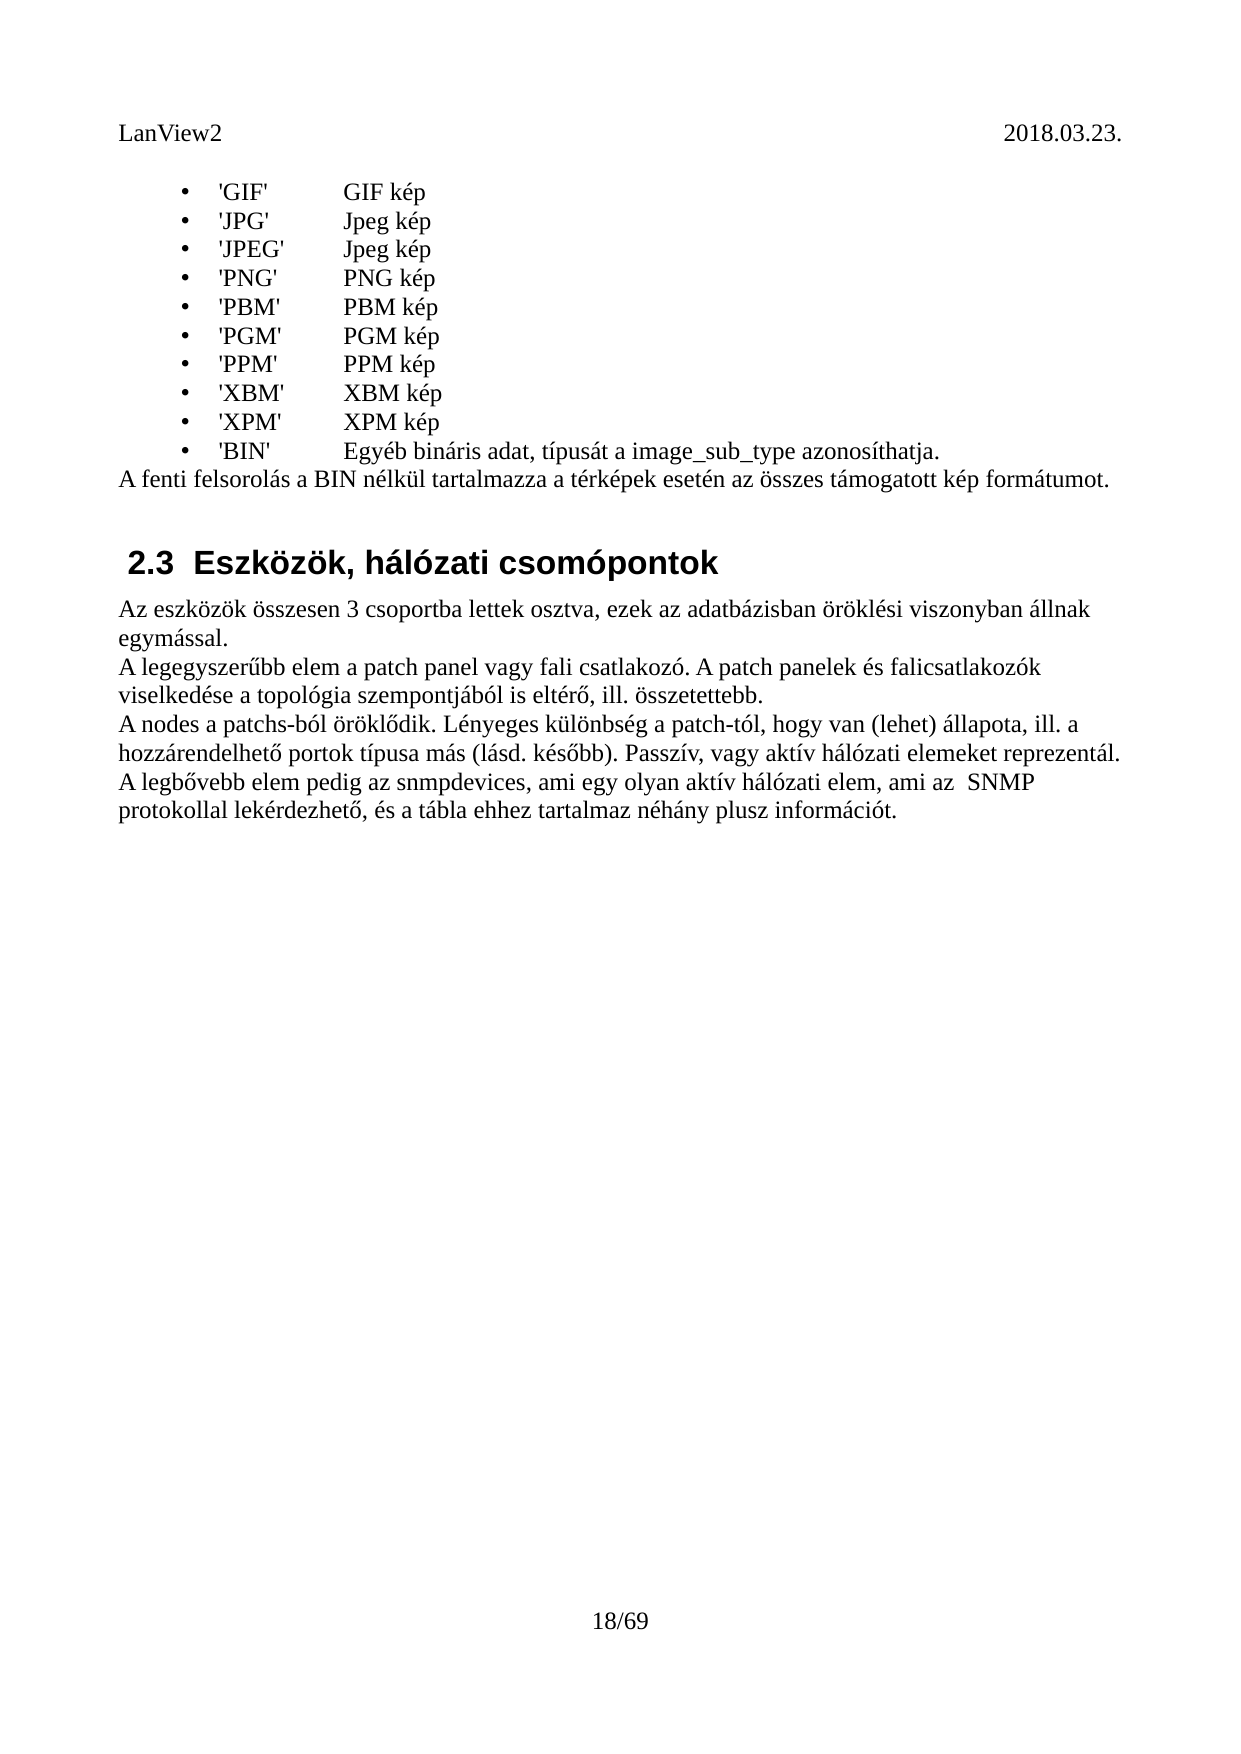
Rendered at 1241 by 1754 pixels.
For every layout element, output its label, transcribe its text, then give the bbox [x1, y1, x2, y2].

list 'PBM' PBM kép [181, 292, 1122, 321]
subtitle Eszközök, hálózati csomópontok [118, 543, 1122, 582]
list 'PNG' PNG kép [181, 263, 1122, 292]
text Az eszközök összesen 3 csoportba lettek osztva, ezek az adatbázisban öröklési viszonyban állnak egymással. [118, 594, 1122, 652]
list 'GIF' GIF kép [181, 177, 1122, 206]
list 'PPM' PPM kép [181, 349, 1122, 378]
list 'XBM' XBM kép [181, 378, 1122, 407]
list 'XPM' XPM kép [181, 407, 1122, 436]
list 'BIN' Egyéb bináris adat, típusát a image_sub_type azonosíthatja. [181, 436, 1122, 464]
text A legegyszerűbb elem a patch panel vagy fali csatlakozó. A patch panelek és falicsatlakozók viselkedése a topológia szempontjából is eltérő, ill. összetettebb. [118, 652, 1122, 709]
list 'JPEG' Jpeg kép [181, 234, 1122, 263]
list 'PGM' PGM kép [181, 321, 1122, 349]
text A legbővebb elem pedig az snmpdevices, ami egy olyan aktív hálózati elem, ami az SNMP protokollal lekérdezhető, és a tábla ehhez tartalmaz néhány plusz információt. [118, 767, 1122, 824]
text A nodes a patchs-ból öröklődik. Lényeges különbség a patch-tól, hogy van (lehet) állapota, ill. a hozzárendelhető portok típusa más (lásd. később). Passzív, vagy aktív hálózati elemeket reprezentál. [118, 709, 1122, 767]
list 'JPG' Jpeg kép [181, 206, 1122, 234]
text A fenti felsorolás a BIN nélkül tartalmazza a térképek esetén az összes támogatott kép formátumot. [118, 464, 1122, 493]
